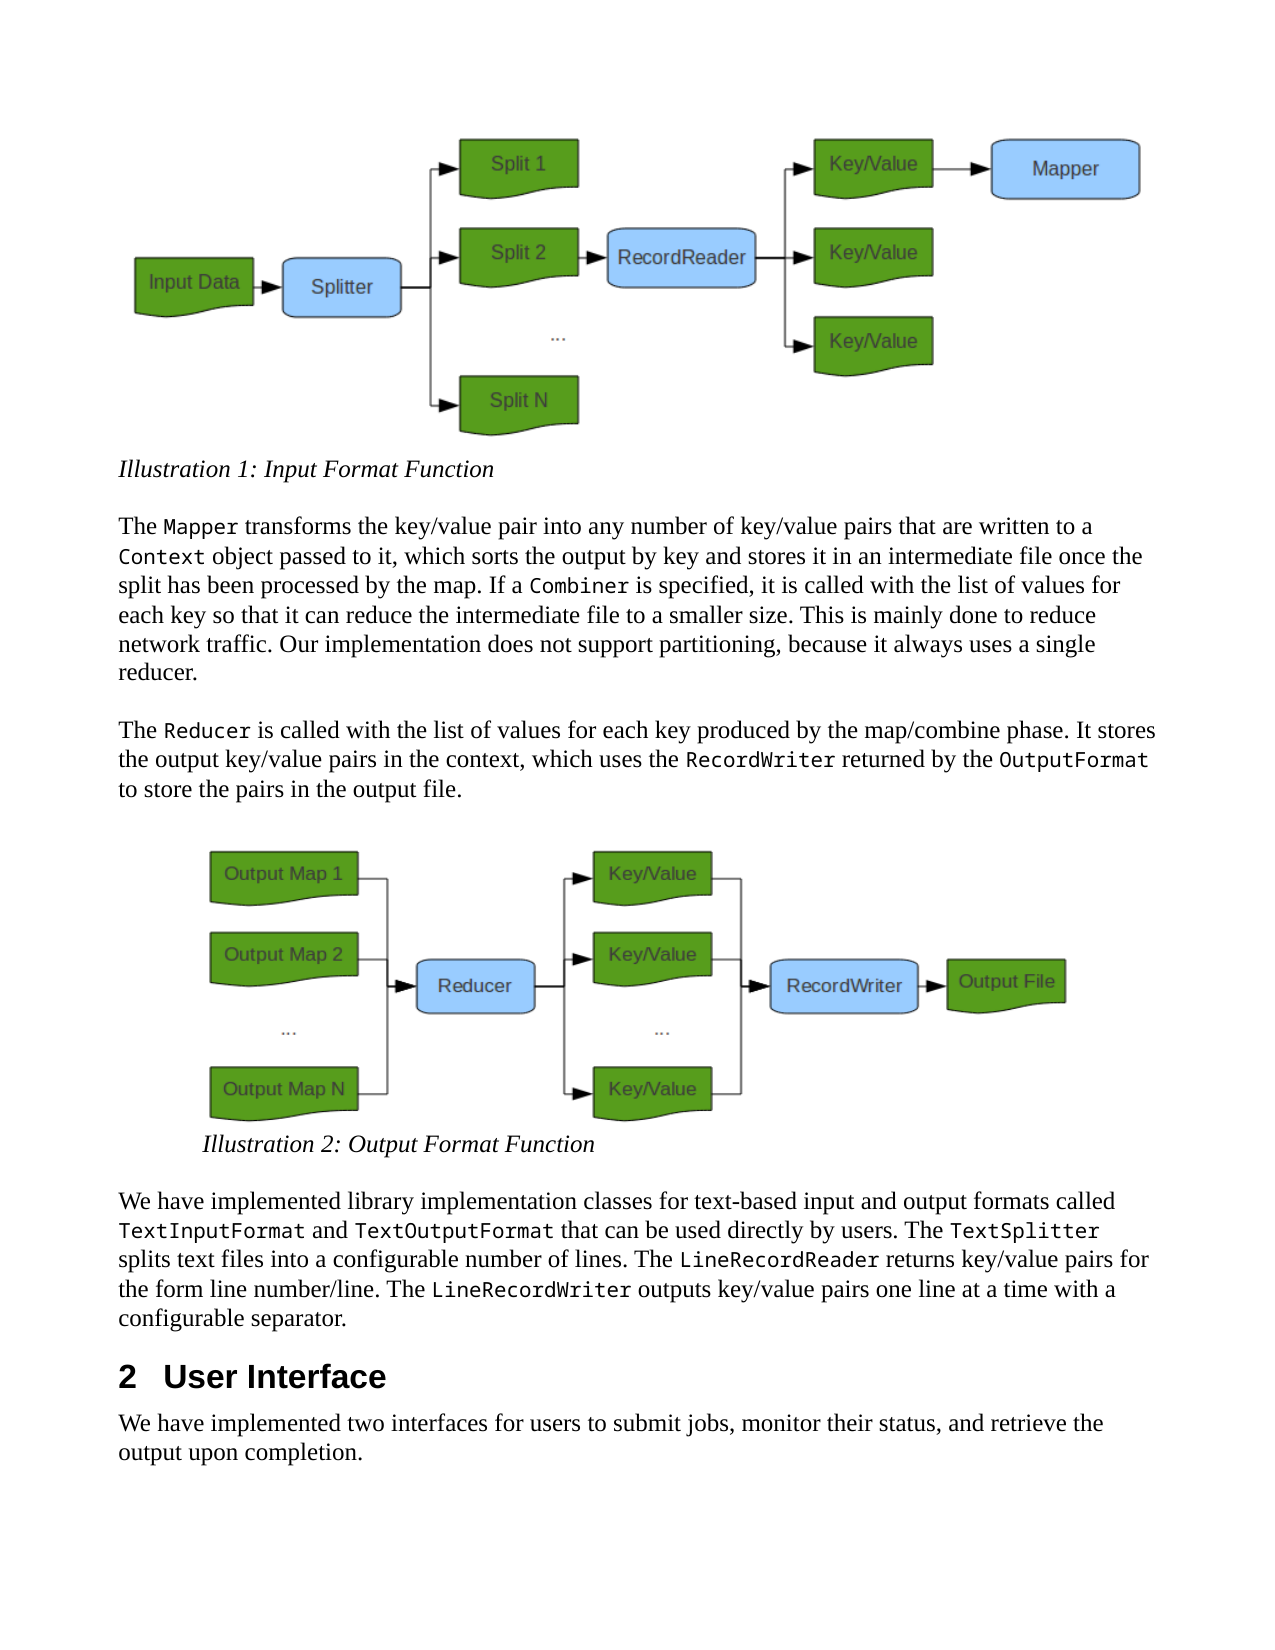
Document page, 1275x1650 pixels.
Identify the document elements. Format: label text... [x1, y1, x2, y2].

text Illustration 2: Output Format Function [202, 1129, 1073, 1157]
text We have implemented library implementation classes for text-based input and output formats called TextInputFormat and TextOutputFormat that can be used directly by users. The TextSplitter splits text files into a configurable number of lines. The LineRecordReader returns key/value pairs for the form line number/line. The LineRecordWriter outputs key/value pairs one line at a time with a configurable separator. [118, 1186, 1157, 1332]
picture [202, 843, 1074, 1129]
picture [118, 130, 1158, 454]
subtitle User Interface [118, 1357, 1157, 1396]
text The Mapper transforms the key/value pair into any number of key/value pairs that are written to a Context object passed to it, which sorts the output by key and stores it in an intermediate file once the split has been processed by the map. If a Combiner is specified, it is called with the list of values for each key so that it can reduce the intermediate file to a smaller size. This is mainly done to reduce network traffic. Our implementation does not support partitioning, because it always uses a single reducer. [118, 511, 1157, 686]
text The Reducer is called with the list of values for each key produced by the map/combine phase. It stores the output key/value pairs in the context, which uses the RecordWriter returned by the OutputFormat to store the pairs in the output file. [118, 715, 1157, 803]
text We have implemented two interfaces for users to submit jobs, monitor their status, and retrieve the output upon completion. [118, 1408, 1157, 1466]
text Illustration 1: Input Format Function [118, 454, 1157, 483]
